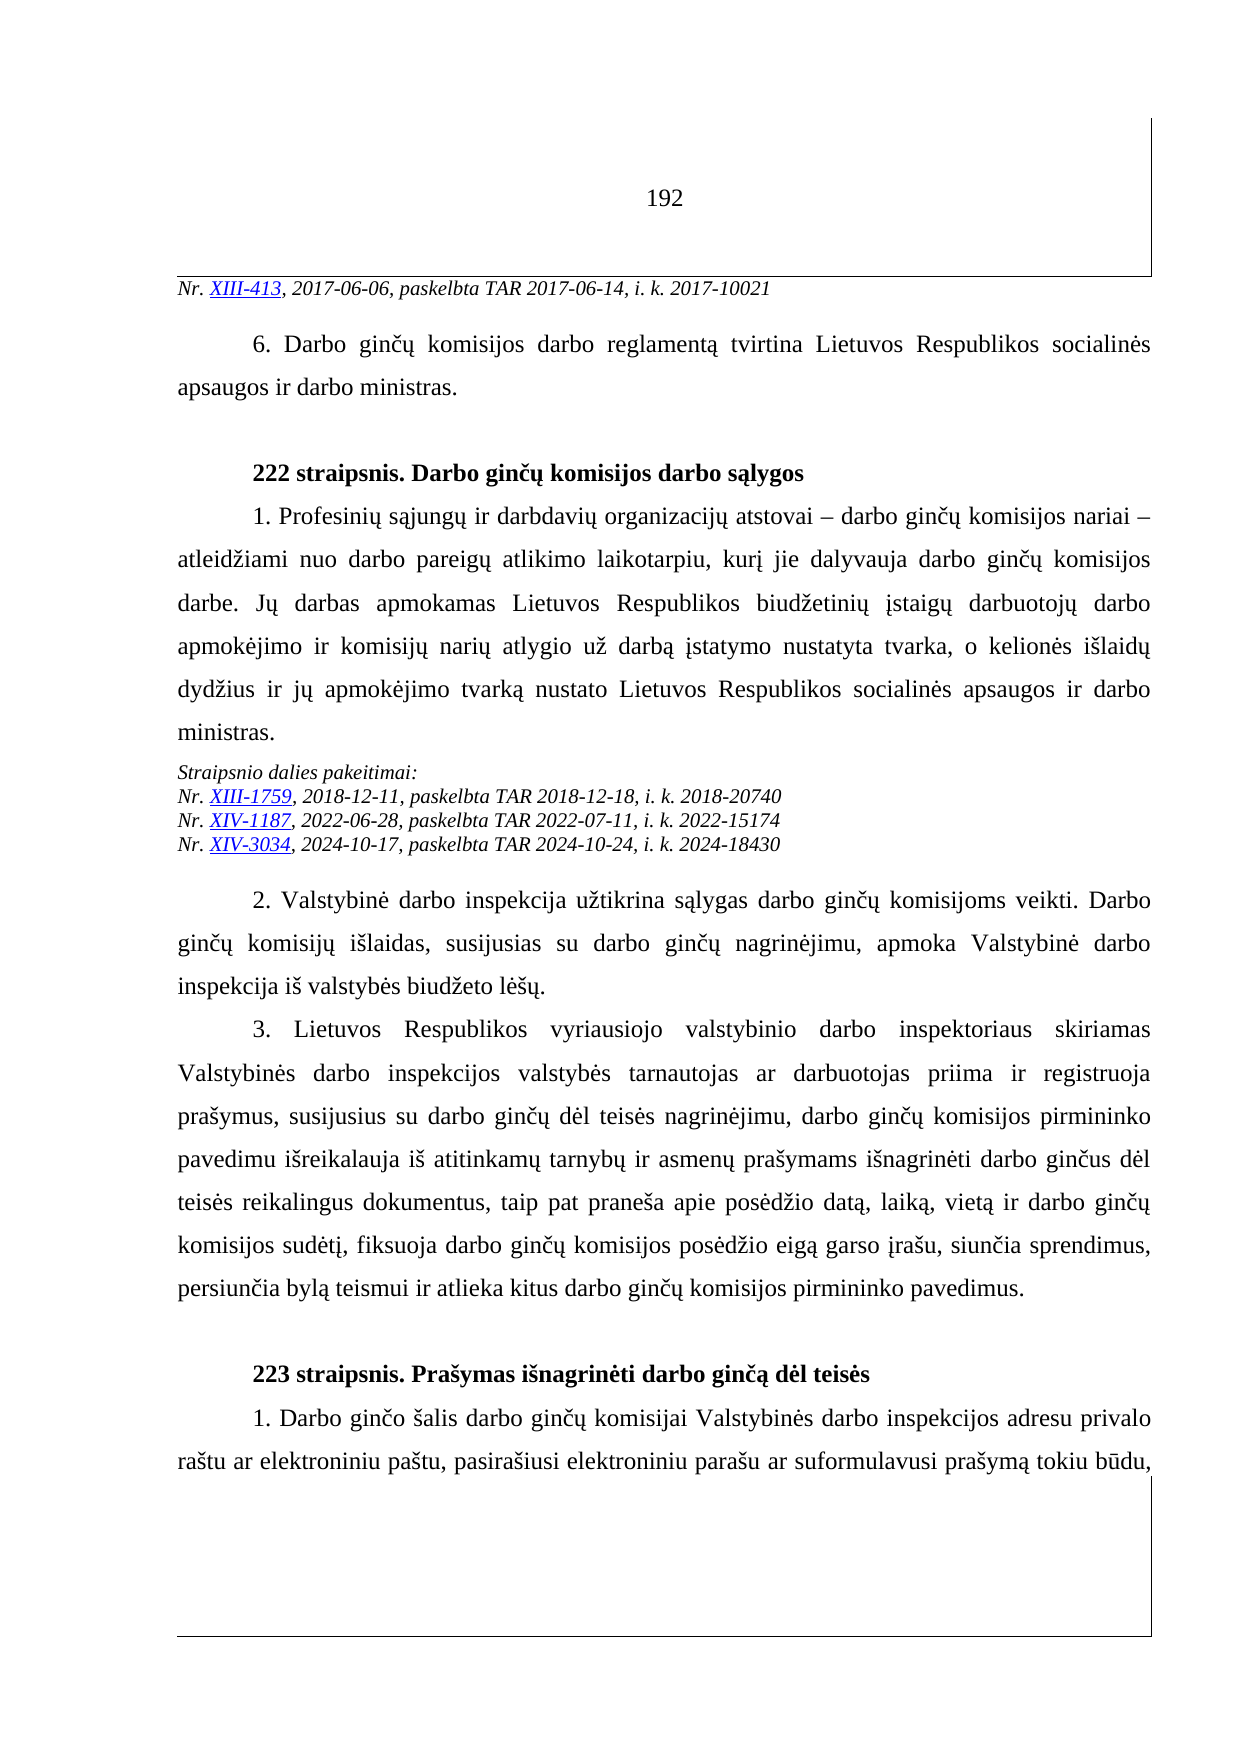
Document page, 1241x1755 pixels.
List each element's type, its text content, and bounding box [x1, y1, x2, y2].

text 6. Darbo ginčų komisijos darbo reglamentą tvirtina Lietuvos Respublikos socialinės apsaugos ir darbo ministras. [177, 329, 1152, 401]
text Nr. XIII-413, 2017-06-06, paskelbta TAR 2017-06-14, i. k. 2017-10021 [177, 276, 1152, 300]
text 2. Valstybinė darbo inspekcija užtikrina sąlygas darbo ginčų komisijoms veikti. Darbo ginčų komisijų išlaidas, susijusias su darbo ginčų nagrinėjimu, apmoka Valstybinė darbo inspekcija iš valstybės biudžeto lėšų. [177, 885, 1152, 1000]
text Nr. XIV-3034, 2024-10-17, paskelbta TAR 2024-10-24, i. k. 2024-18430 [177, 832, 1152, 856]
text 1. Darbo ginčo šalis darbo ginčų komisijai Valstybinės darbo inspekcijos adresu privalo raštu ar elektroniniu paštu, pasirašiusi elektroniniu parašu ar suformulavusi prašymą tokiu būdu, [177, 1403, 1152, 1474]
text 223 straipsnis. Prašymas išnagrinėti darbo ginčą dėl teisės [177, 1359, 1152, 1388]
text 1. Profesinių sąjungų ir darbdavių organizacijų atstovai – darbo ginčų komisijos nariai – atleidžiami nuo darbo pareigų atlikimo laikotarpiu, kurį jie dalyvauja darbo ginčų komisijos darbe. Jų darbas apmokamas Lietuvos Respublikos biudžetinių įstaigų darbuotojų darbo apmokėjimo ir komisijų narių atlygio už darbą įstatymo nustatyta tvarka, o kelionės išlaidų dydžius ir jų apmokėjimo tvarką nustato Lietuvos Respublikos socialinės apsaugos ir darbo ministras. [177, 501, 1152, 746]
text Nr. XIV-1187, 2022-06-28, paskelbta TAR 2022-07-11, i. k. 2022-15174 [177, 808, 1152, 832]
text Straipsnio dalies pakeitimai: [177, 760, 1152, 784]
text Nr. XIII-1759, 2018-12-11, paskelbta TAR 2018-12-18, i. k. 2018-20740 [177, 784, 1152, 808]
subtitle 222 straipsnis. Darbo ginčų komisijos darbo sąlygos [177, 458, 1152, 487]
text 3. Lietuvos Respublikos vyriausiojo valstybinio darbo inspektoriaus skiriamas Valstybinės darbo inspekcijos valstybės tarnautojas ar darbuotojas priima ir registruoja prašymus, susijusius su darbo ginčų dėl teisės nagrinėjimu, darbo ginčų komisijos pirmininko pavedimu išreikalauja iš atitinkamų tarnybų ir asmenų prašymams išnagrinėti darbo ginčus dėl teisės reikalingus dokumentus, taip pat praneša apie posėdžio datą, laiką, vietą ir darbo ginčų komisijos sudėtį, fiksuoja darbo ginčų komisijos posėdžio eigą garso įrašu, siunčia sprendimus, persiunčia bylą teismui ir atlieka kitus darbo ginčų komisijos pirmininko pavedimus. [177, 1014, 1152, 1302]
